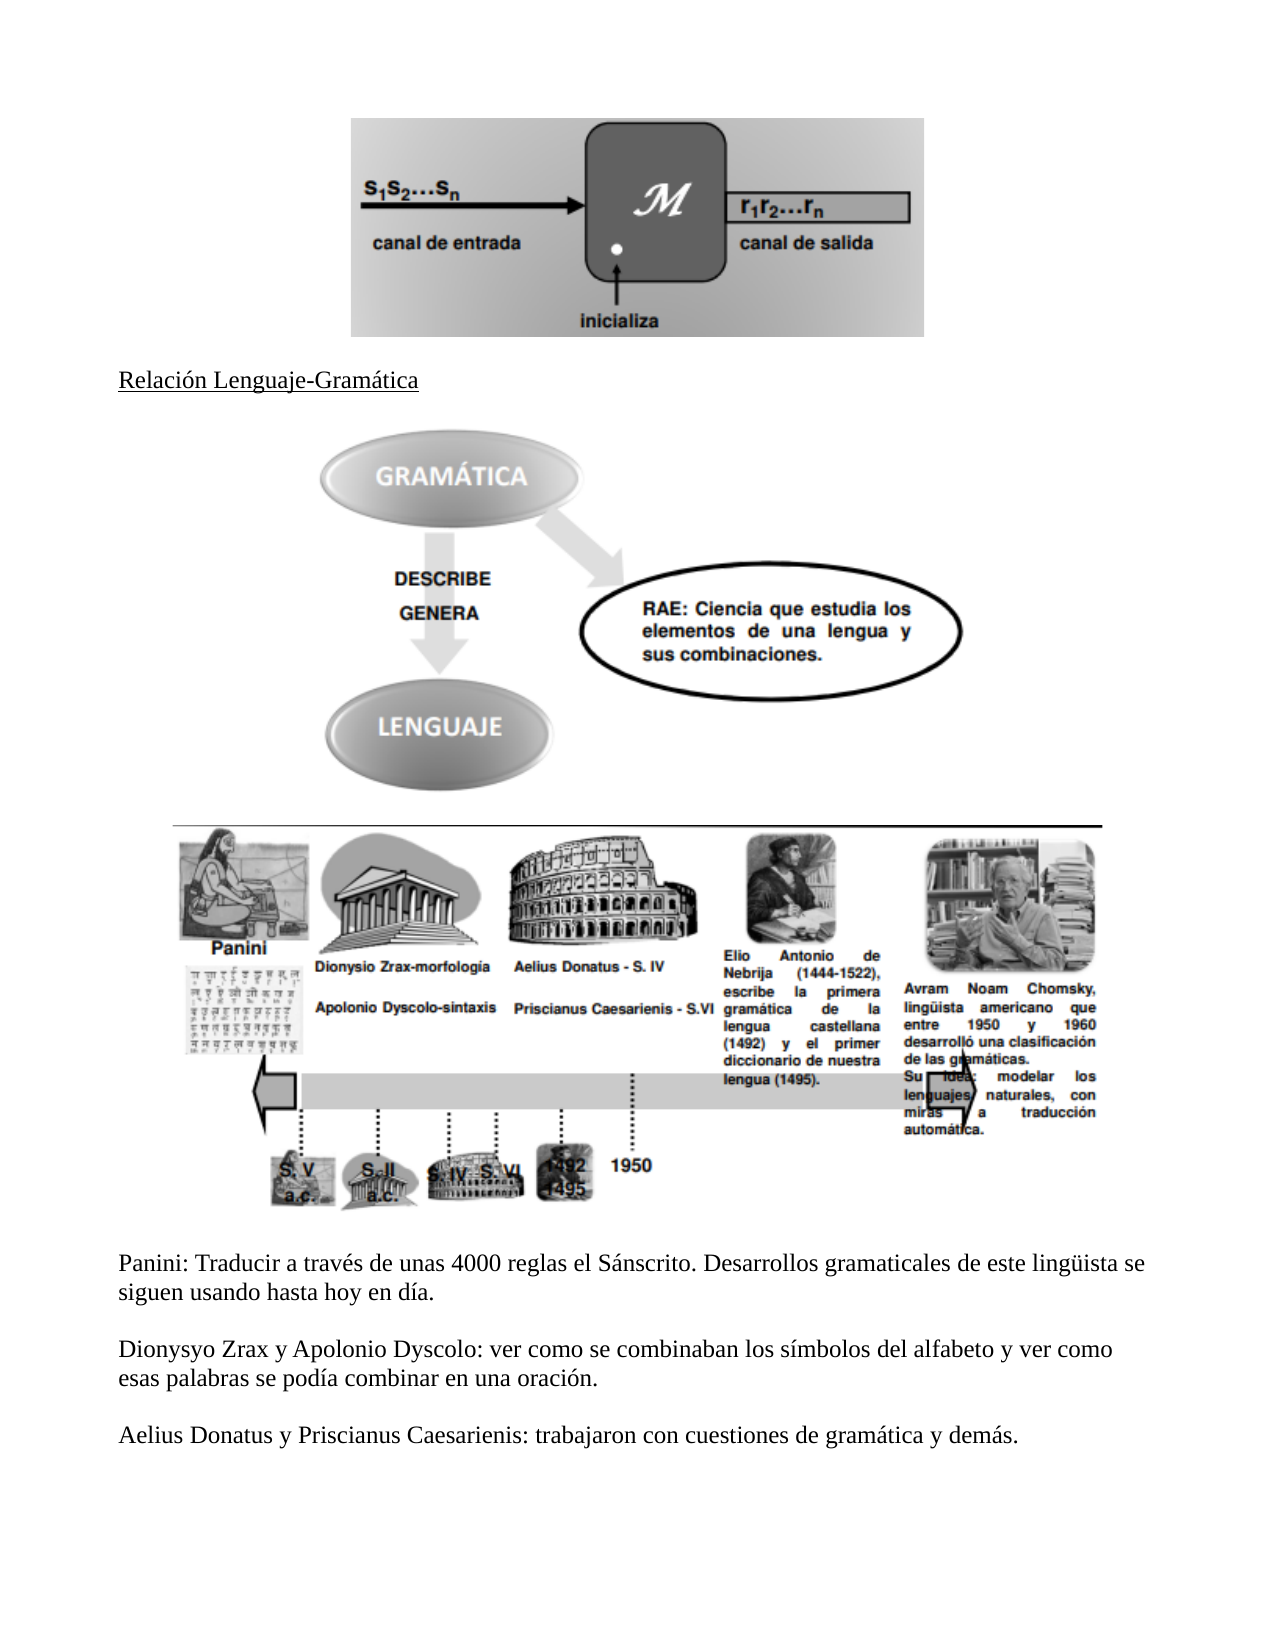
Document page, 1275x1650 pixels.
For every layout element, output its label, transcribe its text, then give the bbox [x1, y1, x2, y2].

text Relación Lenguaje-Gramática [118, 366, 1157, 394]
picture [350, 118, 925, 337]
picture [300, 423, 976, 797]
text Panini: Traducir a través de unas 4000 reglas el Sánscrito. Desarrollos gramaticales de este lingüista se siguen usando hasta hoy en día. [118, 1248, 1157, 1305]
text Aelius Donatus y Priscianus Caesarienis: trabajaron con cuestiones de gramática y demás. [118, 1420, 1157, 1449]
picture [172, 825, 1103, 1219]
text Dionysyo Zrax y Apolonio Dyscolo: ver como se combinaban los símbolos del alfabeto y ver como esas palabras se podía combinar en una oración. [118, 1334, 1157, 1392]
